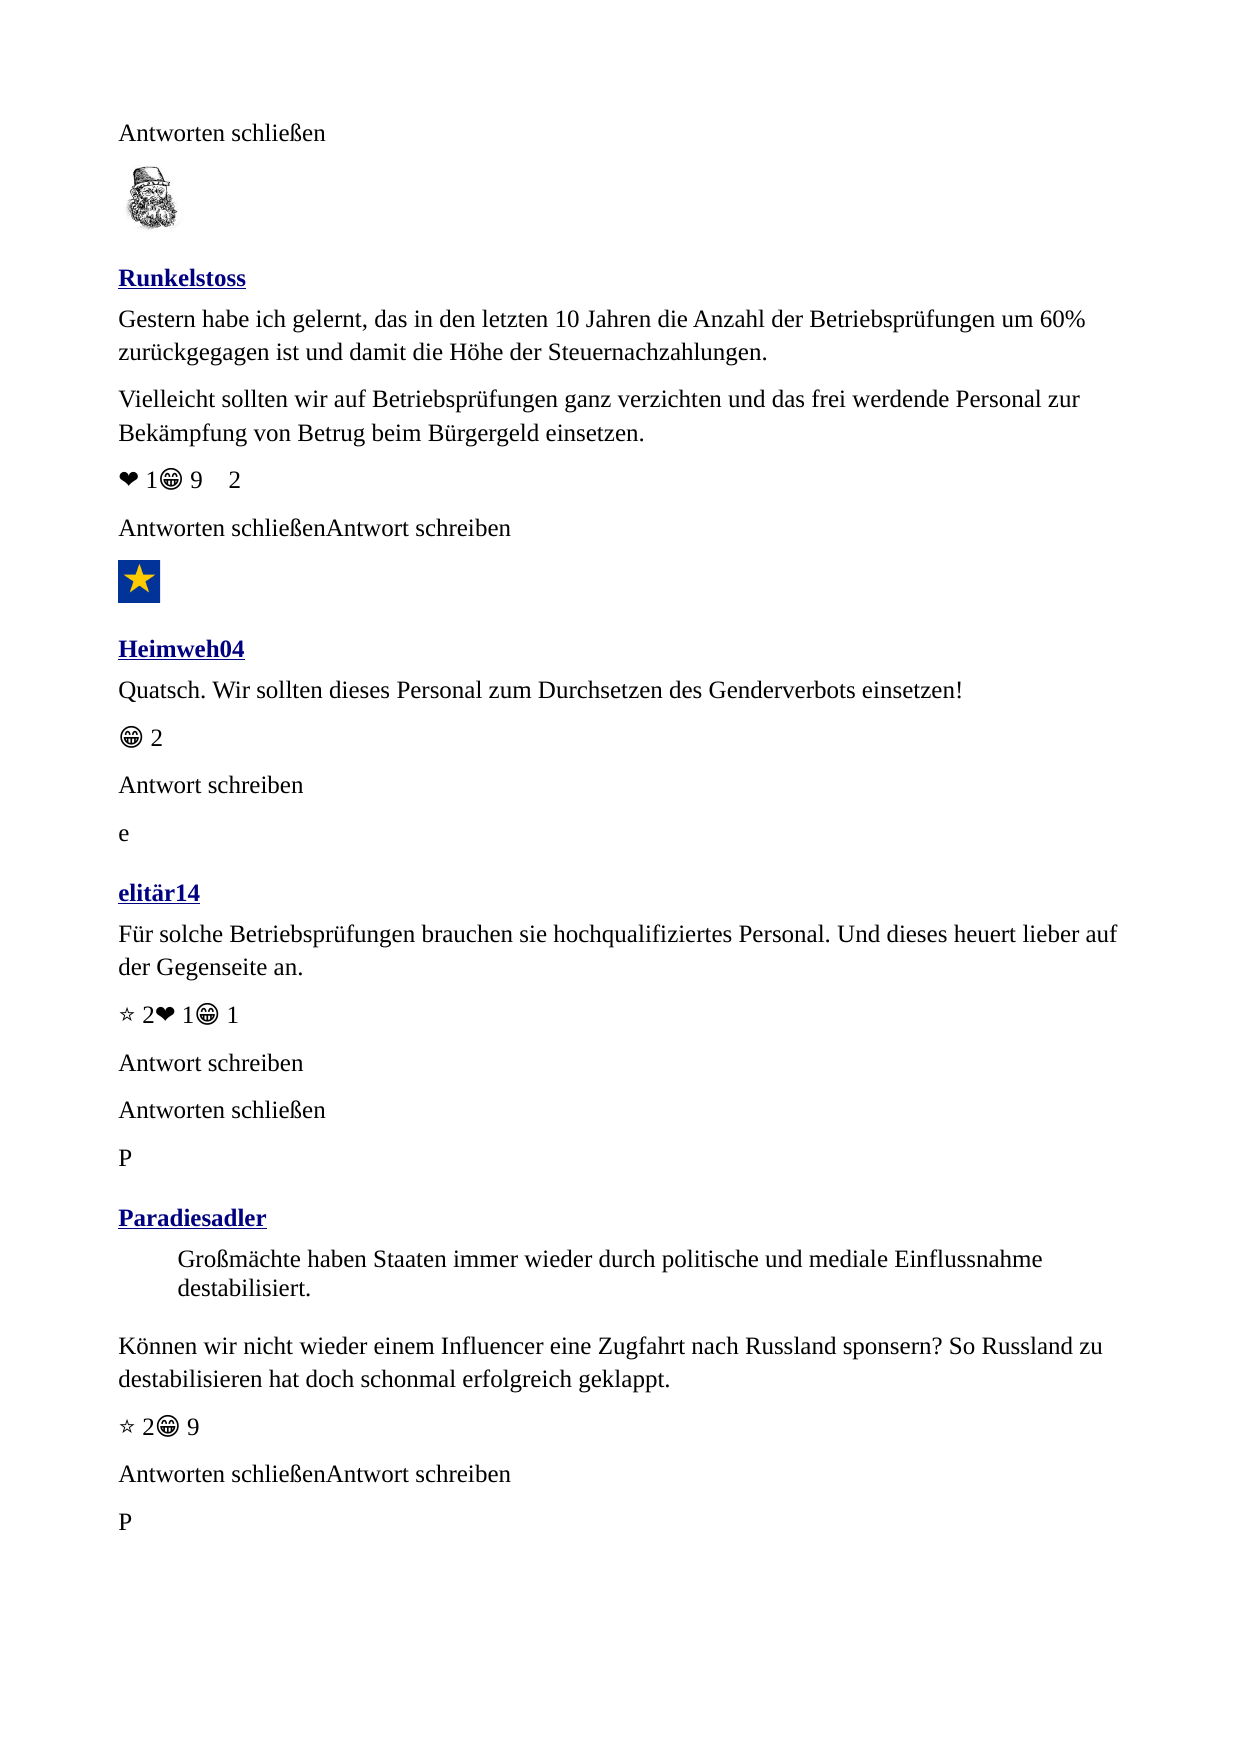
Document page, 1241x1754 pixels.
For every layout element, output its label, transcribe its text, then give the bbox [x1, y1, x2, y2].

text e [118, 818, 1122, 847]
text ❤️ 1😁 9🤨 2 [118, 465, 1122, 494]
picture [118, 165, 184, 232]
text Antwort schreiben [118, 1048, 1122, 1076]
text Antworten schließenAntwort schreiben [118, 1459, 1122, 1488]
text P [118, 1507, 1122, 1536]
subtitle Heimweh04 [118, 634, 1122, 663]
text Großmächte haben Staaten immer wieder durch politische und mediale Einflussnahme destabilisiert. [177, 1244, 1063, 1302]
text Für solche Betriebsprüfungen brauchen sie hochqualifiziertes Personal. Und dieses heuert lieber auf der Gegenseite an. [118, 919, 1122, 981]
text Antworten schließenAntwort schreiben [118, 513, 1122, 542]
text Können wir nicht wieder einem Influencer eine Zugfahrt nach Russland sponsern? So Russland zu destabilisieren hat doch schonmal erfolgreich geklappt. [118, 1331, 1122, 1393]
text Antwort schreiben [118, 770, 1122, 799]
picture [118, 560, 161, 603]
text Vielleicht sollten wir auf Betriebsprüfungen ganz verzichten und das frei werdende Personal zur Bekämpfung von Betrug beim Bürgergeld einsetzen. [118, 384, 1122, 446]
subtitle Runkelstoss [118, 263, 1122, 291]
text ⭐️ 2😁 9 [118, 1412, 1122, 1441]
text Antworten schließen [118, 1095, 1122, 1124]
text 😁 2 [118, 723, 1122, 752]
text Quatsch. Wir sollten dieses Personal zum Durchsetzen des Genderverbots einsetzen! [118, 675, 1122, 704]
subtitle elitär14 [118, 878, 1122, 907]
text ⭐️ 2❤️ 1😁 1 [118, 1000, 1122, 1029]
text Gestern habe ich gelernt, das in den letzten 10 Jahren die Anzahl der Betriebsprüfungen um 60% zurückgegagen ist und damit die Höhe der Steuernachzahlungen. [118, 304, 1122, 366]
text P [118, 1143, 1122, 1172]
text Antworten schließen [118, 118, 1122, 147]
subtitle Paradiesadler [118, 1203, 1122, 1232]
